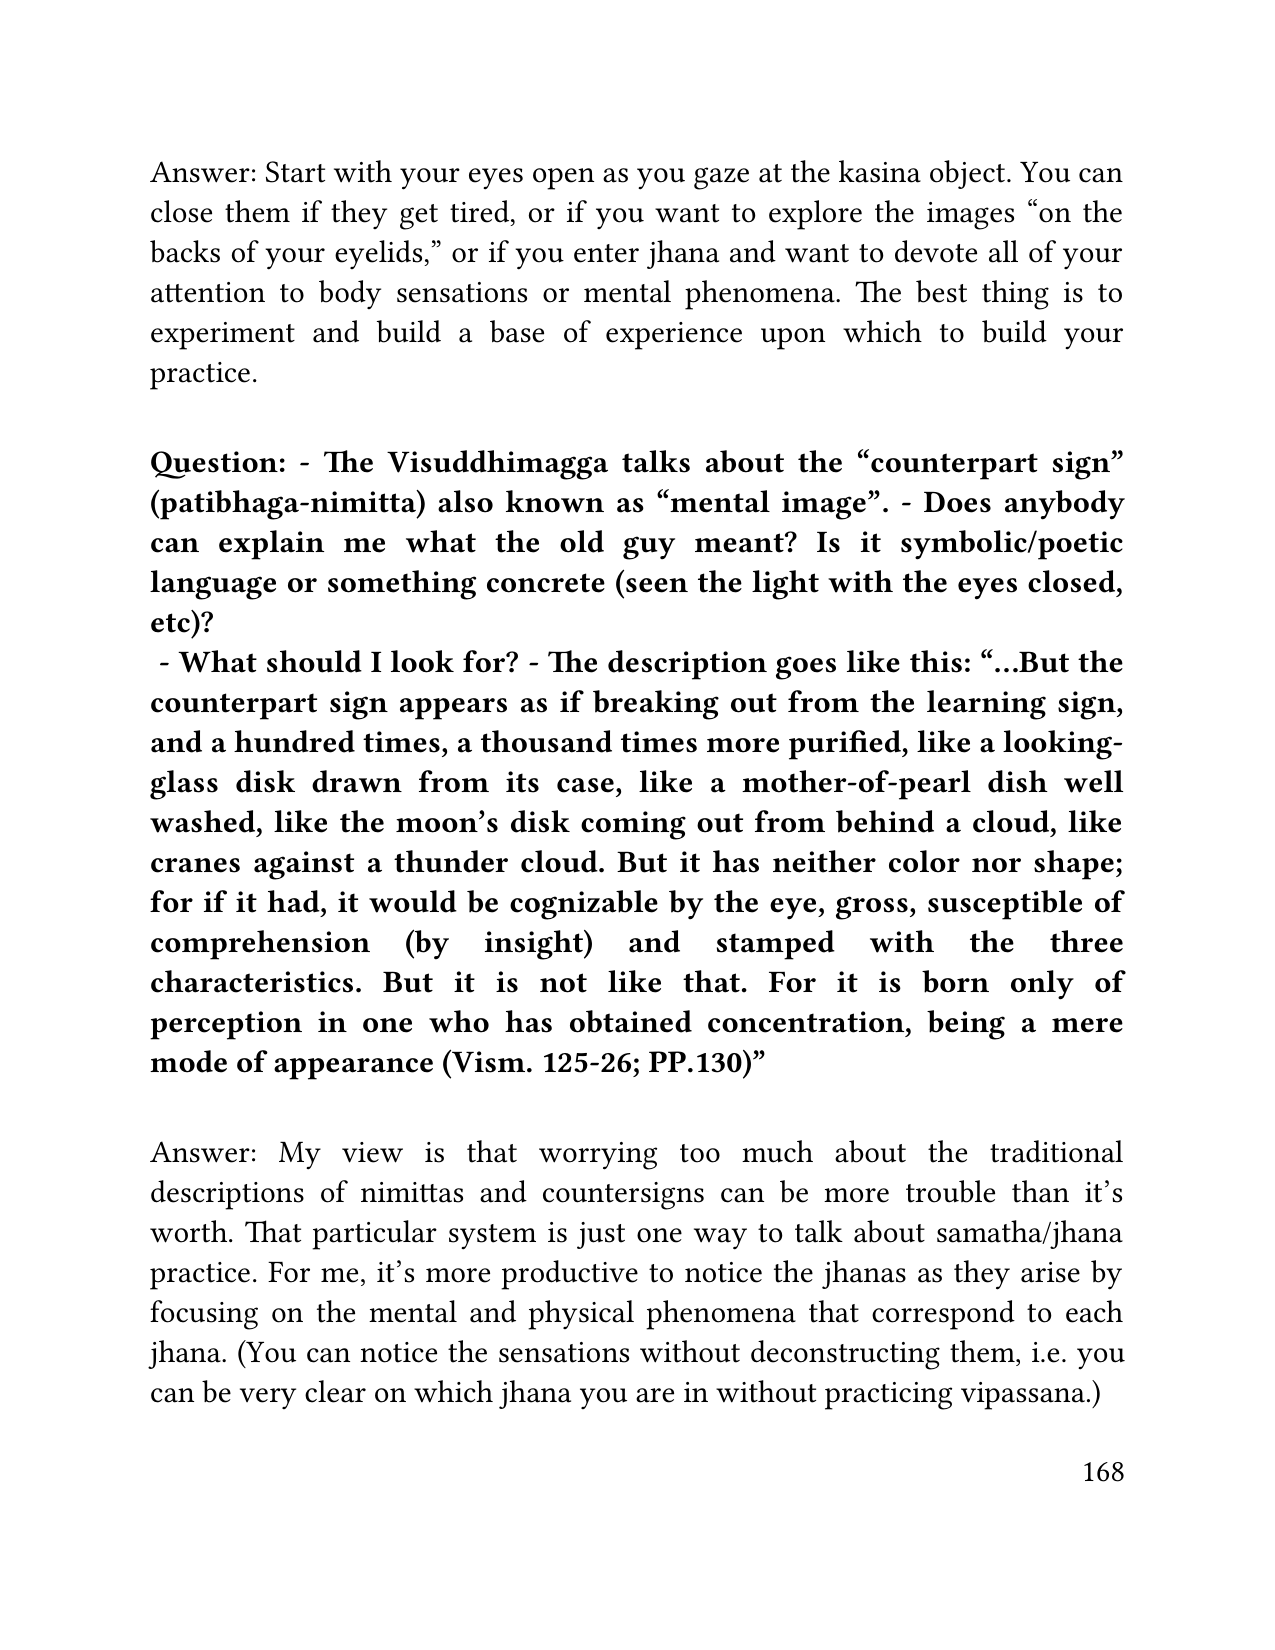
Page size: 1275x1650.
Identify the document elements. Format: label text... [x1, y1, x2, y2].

text Answer: My view is that worrying too much about the traditional descriptions of nimittas and countersigns can be more trouble than it’s worth. That particular system is just one way to talk about samatha/jhana practice. For me, it’s more productive to notice the jhanas as they arise by focusing on the mental and physical phenomena that correspond to each jhana. (You can notice the sensations without deconstructing them, i.e. you can be very clear on which jhana you are in without practicing vipassana.) [150, 1130, 1125, 1410]
text Question: - The Visuddhimagga talks about the “counterpart sign” (patibhaga-nimitta) also known as “mental image”. - Does anybody can explain me what the old guy meant? Is it symbolic/poetic language or something concrete (seen the light with the eyes closed, etc)? - What should I look for? - The description goes like this: “…But the counterpart sign appears as if breaking out from the learning sign, and a hundred times, a thousand times more purified, like a looking-glass disk drawn from its case, like a mother-of-pearl dish well washed, like the moon’s disk coming out from behind a cloud, like cranes against a thunder cloud. But it has neither color nor shape; for if it had, it would be cognizable by the eye, gross, susceptible of comprehension (by insight) and stamped with the three characteristics. But it is not like that. For it is born only of perception in one who has obtained concentration, being a mere mode of appearance (Vism. 125-26; PP.130)” [150, 440, 1125, 1080]
text Answer: Start with your eyes open as you gaze at the kasina object. You can close them if they get tired, or if you want to explore the images “on the backs of your eyelids,” or if you enter jhana and want to devote all of your attention to body sensations or mental phenomena. The best thing is to experiment and build a base of experience upon which to build your practice. [150, 150, 1125, 390]
